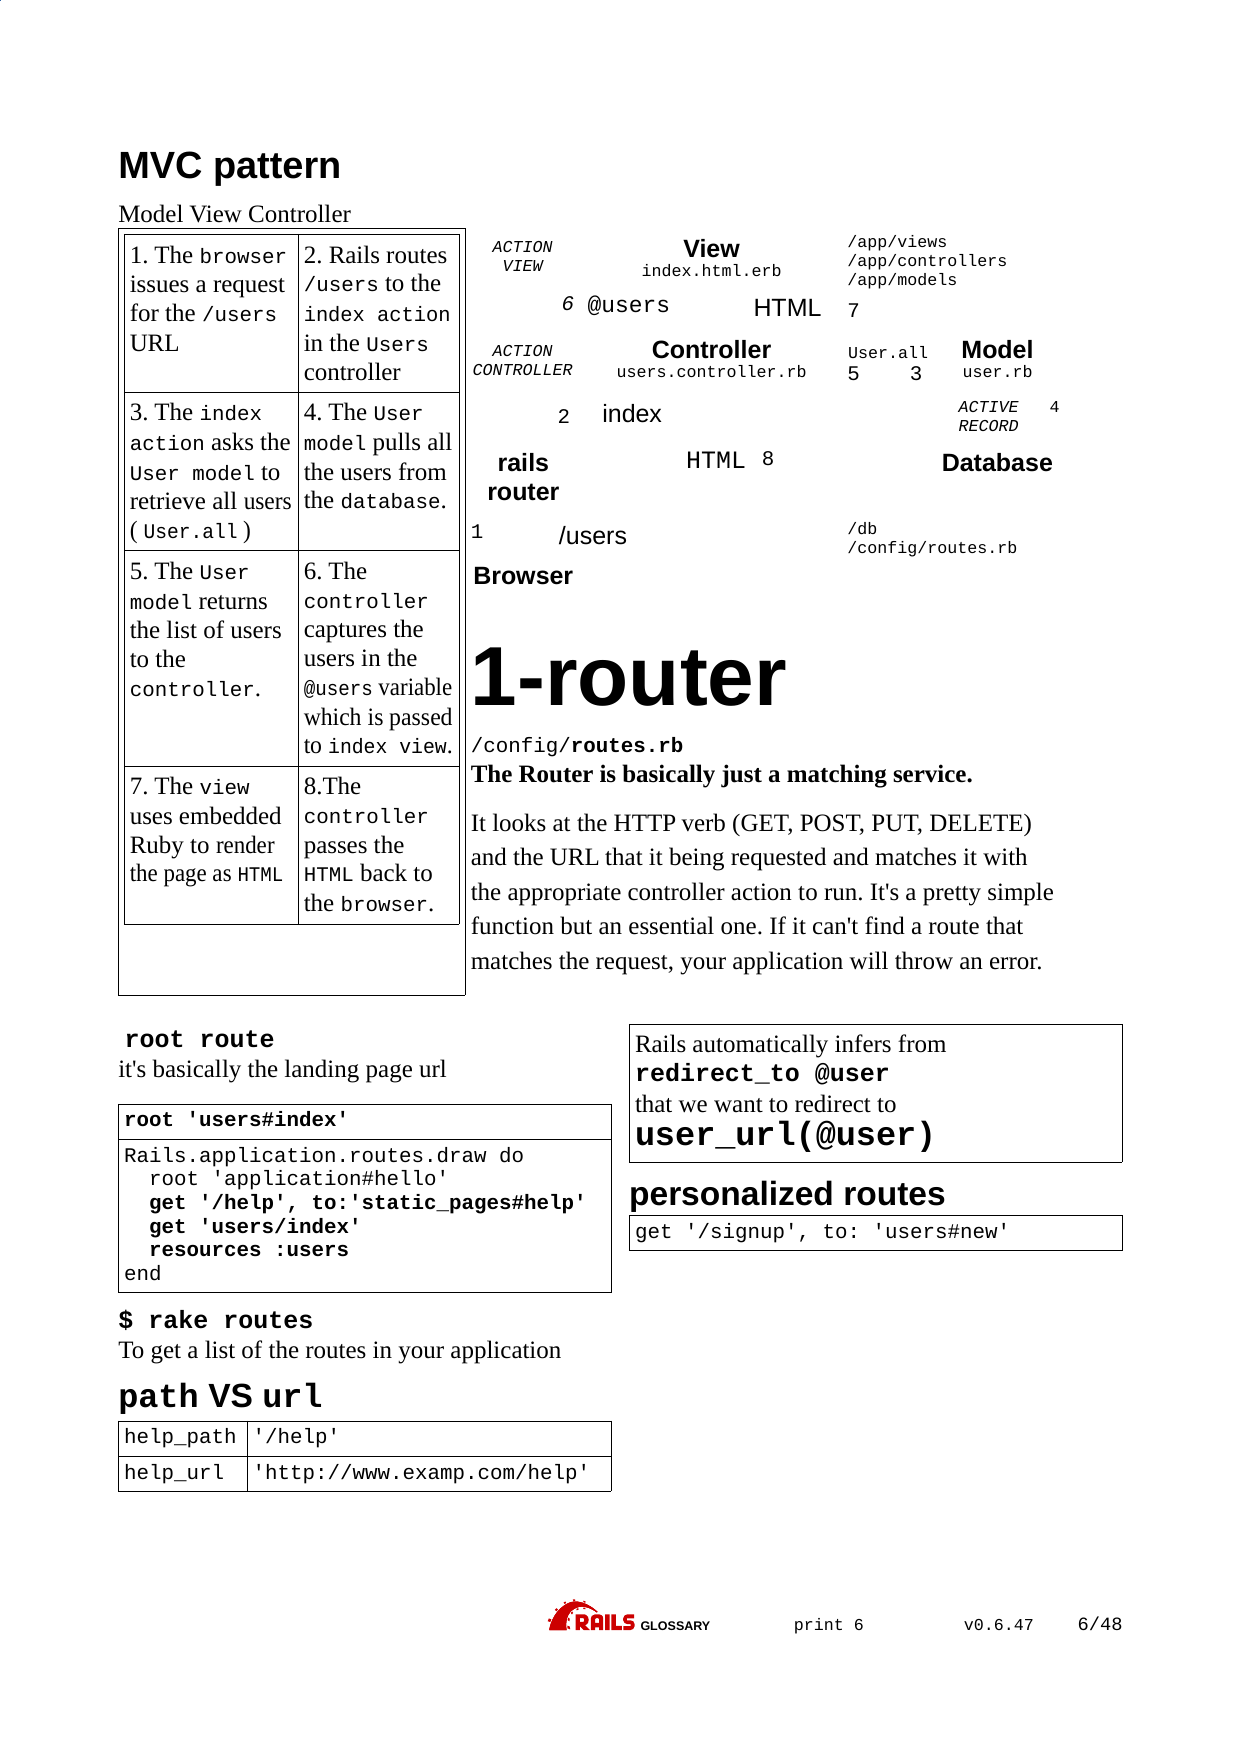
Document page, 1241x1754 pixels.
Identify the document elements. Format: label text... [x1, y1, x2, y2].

table_cell User.all 5 3 [841, 329, 934, 393]
table_cell HTML [733, 287, 841, 329]
table_cell index [581, 393, 676, 442]
table_cell [581, 442, 634, 515]
table_header Rails automatically infers from redirect_to @user that we want to redirect to user_url(@user) [630, 1025, 1122, 1162]
table_header '/help' [248, 1422, 611, 1456]
table_cell 2 [552, 393, 581, 442]
table_cell Model user.rb [935, 329, 1060, 393]
table_header ACTION VIEW [466, 228, 581, 287]
table_cell 6 [466, 287, 581, 329]
table_cell 1-router /config/routes.rb The Router is basically just a matching service. It looks at the HTTP verb (GET, POST, PUT, DELETE) and the URL that it being requested and matches it with the appropriate controller action to run. It's a pretty simple function but an essential one. If it can't find a route that matches the request, your application will throw an error. [466, 596, 1060, 995]
text root route [118, 1024, 611, 1054]
table_header 2. Rails routes /users to the index action in the Users controller [299, 235, 459, 392]
table_cell help_url [119, 1457, 247, 1491]
subtitle $ rake routes [118, 1307, 611, 1336]
table_cell [634, 515, 676, 555]
table_cell 3. The index action asks the User model to retrieve all users ( User.all ) [125, 393, 298, 550]
table_cell [634, 442, 676, 515]
table_cell 1 [466, 515, 552, 555]
subtitle MVC pattern [118, 143, 611, 187]
table_cell 8.The controller passes the HTML back to the browser. [299, 767, 459, 923]
table_cell 4. The User model pulls all the users from the database. [299, 393, 459, 550]
table_cell [634, 555, 676, 596]
text it's basically the landing page url [118, 1054, 611, 1083]
table_cell [756, 555, 841, 596]
subtitle personalized routes [629, 1173, 1122, 1212]
table_cell rails router [466, 442, 581, 515]
table_cell 5. The User model returns the list of users to the controller. [125, 551, 298, 766]
table_cell [466, 393, 552, 442]
table_cell ACTION CONTROLLER [466, 329, 581, 393]
table_cell Controller users.controller.rb [581, 329, 841, 393]
table_cell 6. The controller captures the users in the @users variable which is passed to index view. [299, 551, 459, 766]
table_cell [581, 555, 634, 596]
table_header help_path [119, 1422, 247, 1456]
subtitle path VS url [118, 1376, 611, 1418]
table_header View index.html.erb [581, 228, 841, 287]
table_cell HTML [676, 442, 756, 515]
table_cell [733, 393, 756, 442]
table_cell @users [581, 287, 676, 329]
table_cell Database [935, 442, 1060, 515]
table_cell [733, 515, 756, 555]
table_cell [676, 393, 733, 442]
table_cell 4 [1044, 393, 1060, 442]
table_cell 7. The view uses embedded Ruby to render the page as HTML [125, 767, 298, 923]
table_cell /db /config/routes.rb [841, 515, 1060, 596]
text Model View Controller [118, 199, 1122, 228]
table_header /app/views /app/controllers /app/models 7 [841, 228, 1060, 329]
table_cell /users [552, 515, 634, 555]
table_cell [676, 287, 733, 329]
text To get a list of the routes in your application [118, 1336, 611, 1364]
table_header 1. The browser issues a request for the /users URL [125, 235, 298, 392]
table_header root 'users#index' [119, 1105, 611, 1139]
table_header [119, 229, 465, 995]
table_cell Browser [466, 555, 581, 596]
table_cell ACTIVE RECORD [935, 393, 1044, 442]
table_cell 'http://www.examp.com/help' [248, 1457, 611, 1491]
table_cell 8 [756, 442, 934, 515]
table_cell [756, 393, 934, 442]
table_cell [676, 555, 733, 596]
table_cell [733, 555, 756, 596]
table_cell [756, 515, 841, 555]
table_cell Rails.application.routes.draw do root 'application#hello' get '/help', to:'static_pages#help' get 'users/index' resources :users end [119, 1140, 611, 1292]
table_header get '/signup', to: 'users#new' [630, 1216, 1122, 1250]
table_cell [676, 515, 733, 555]
